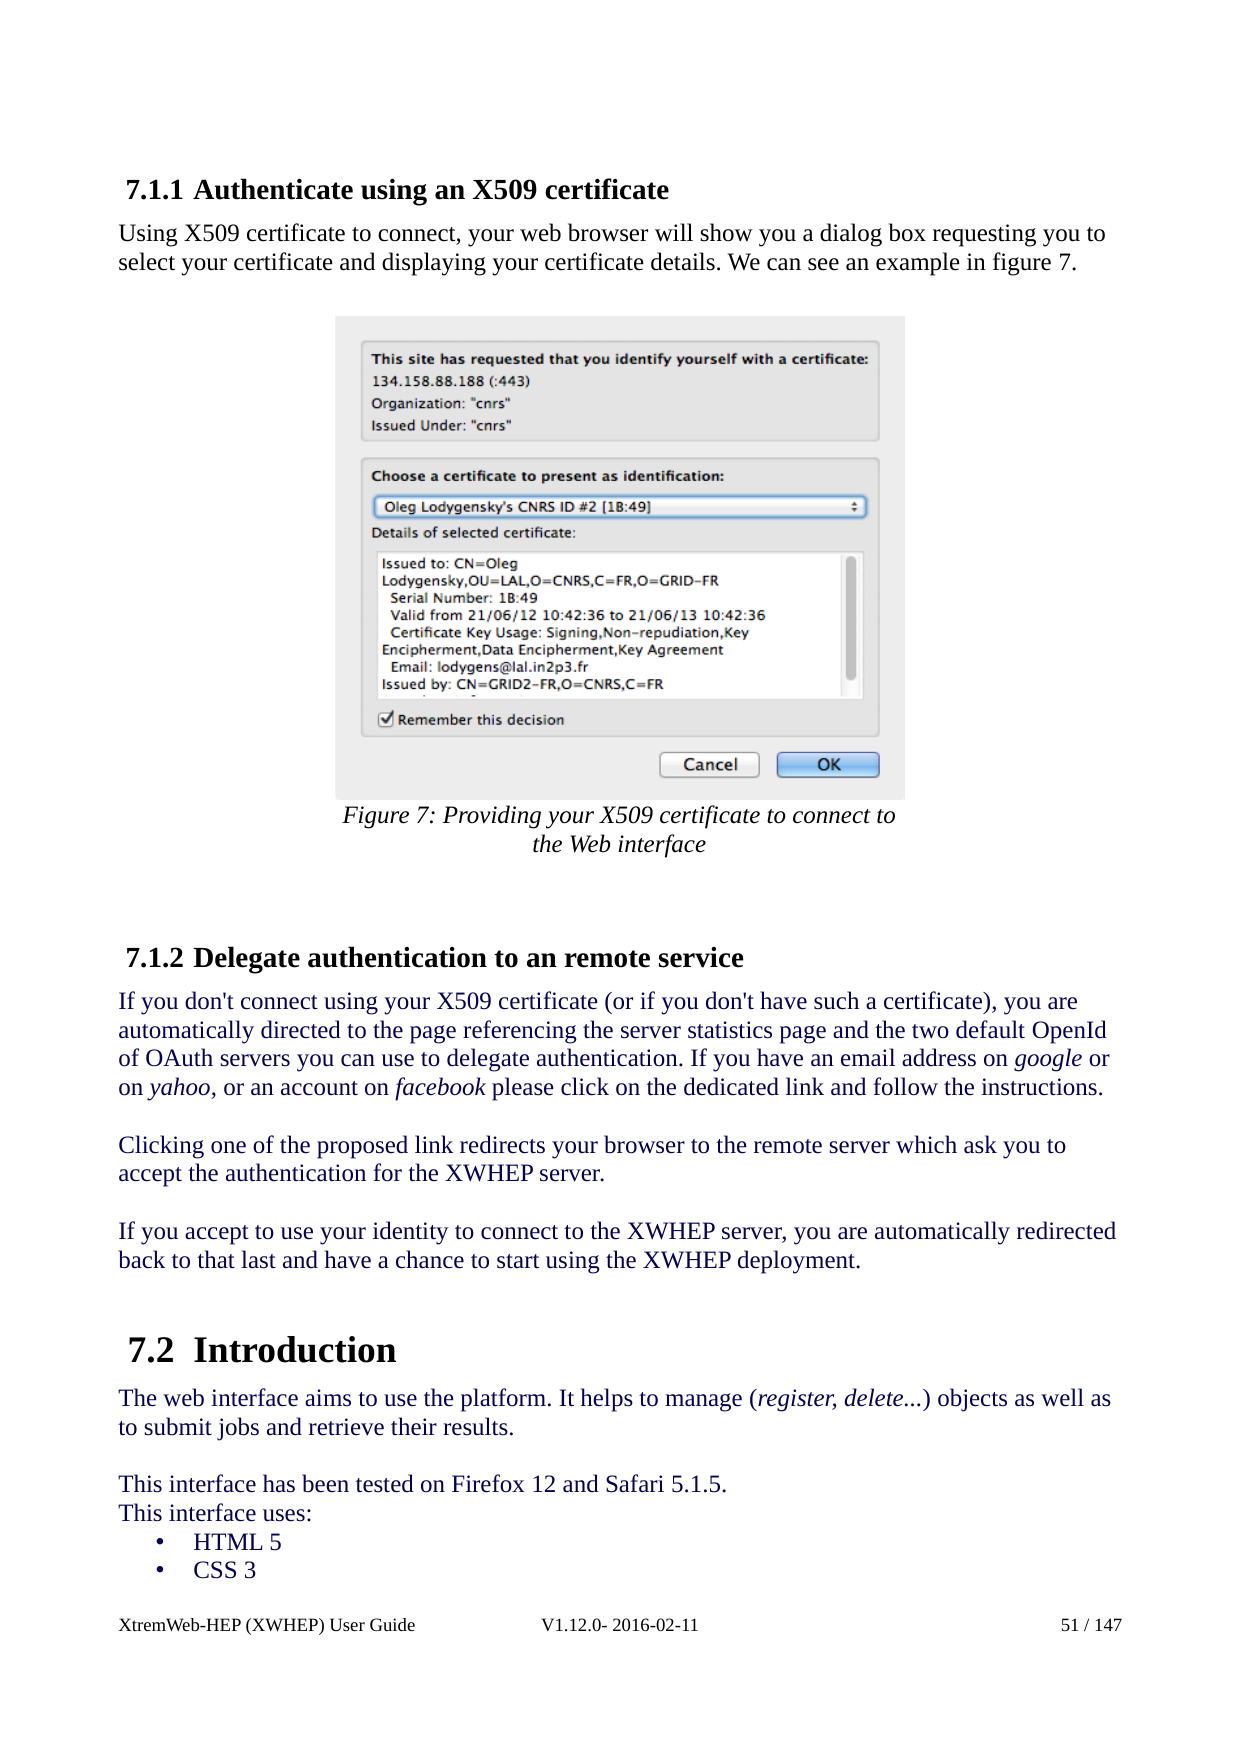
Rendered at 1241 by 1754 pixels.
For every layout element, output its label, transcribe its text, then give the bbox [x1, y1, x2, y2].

text If you don't connect using your X509 certificate (or if you don't have such a certificate), you are automatically directed to the page referencing the server statistics page and the two default OpenId of OAuth servers you can use to delegate authentication. If you have an email address on google or on yahoo, or an account on facebook please click on the dedicated link and follow the instructions. [118, 986, 1122, 1101]
subtitle Delegate authentication to an remote service [118, 940, 1122, 973]
subtitle Introduction [118, 1327, 1122, 1370]
text Figure 7: Providing your X509 certificate to connect to the Web interface [335, 800, 905, 857]
text The web interface aims to use the platform. It helps to manage (register, delete...) objects as well as to submit jobs and retrieve their results. [118, 1383, 1122, 1440]
text This interface uses: [118, 1498, 1122, 1527]
list CSS 3 [156, 1555, 1122, 1584]
picture [335, 316, 906, 800]
text This interface has been tested on Firefox 12 and Safari 5.1.5. [118, 1469, 1122, 1498]
text Using X509 certificate to connect, your web browser will show you a dialog box requesting you to select your certificate and displaying your certificate details. We can see an example in figure 7. [118, 218, 1122, 275]
subtitle Authenticate using an X509 certificate [118, 172, 1122, 205]
text Clicking one of the proposed link redirects your browser to the remote server which ask you to accept the authentication for the XWHEP server. [118, 1130, 1122, 1187]
list HTML 5 [156, 1527, 1122, 1555]
text If you accept to use your identity to connect to the XWHEP server, you are automatically redirected back to that last and have a chance to start using the XWHEP deployment. [118, 1216, 1122, 1273]
